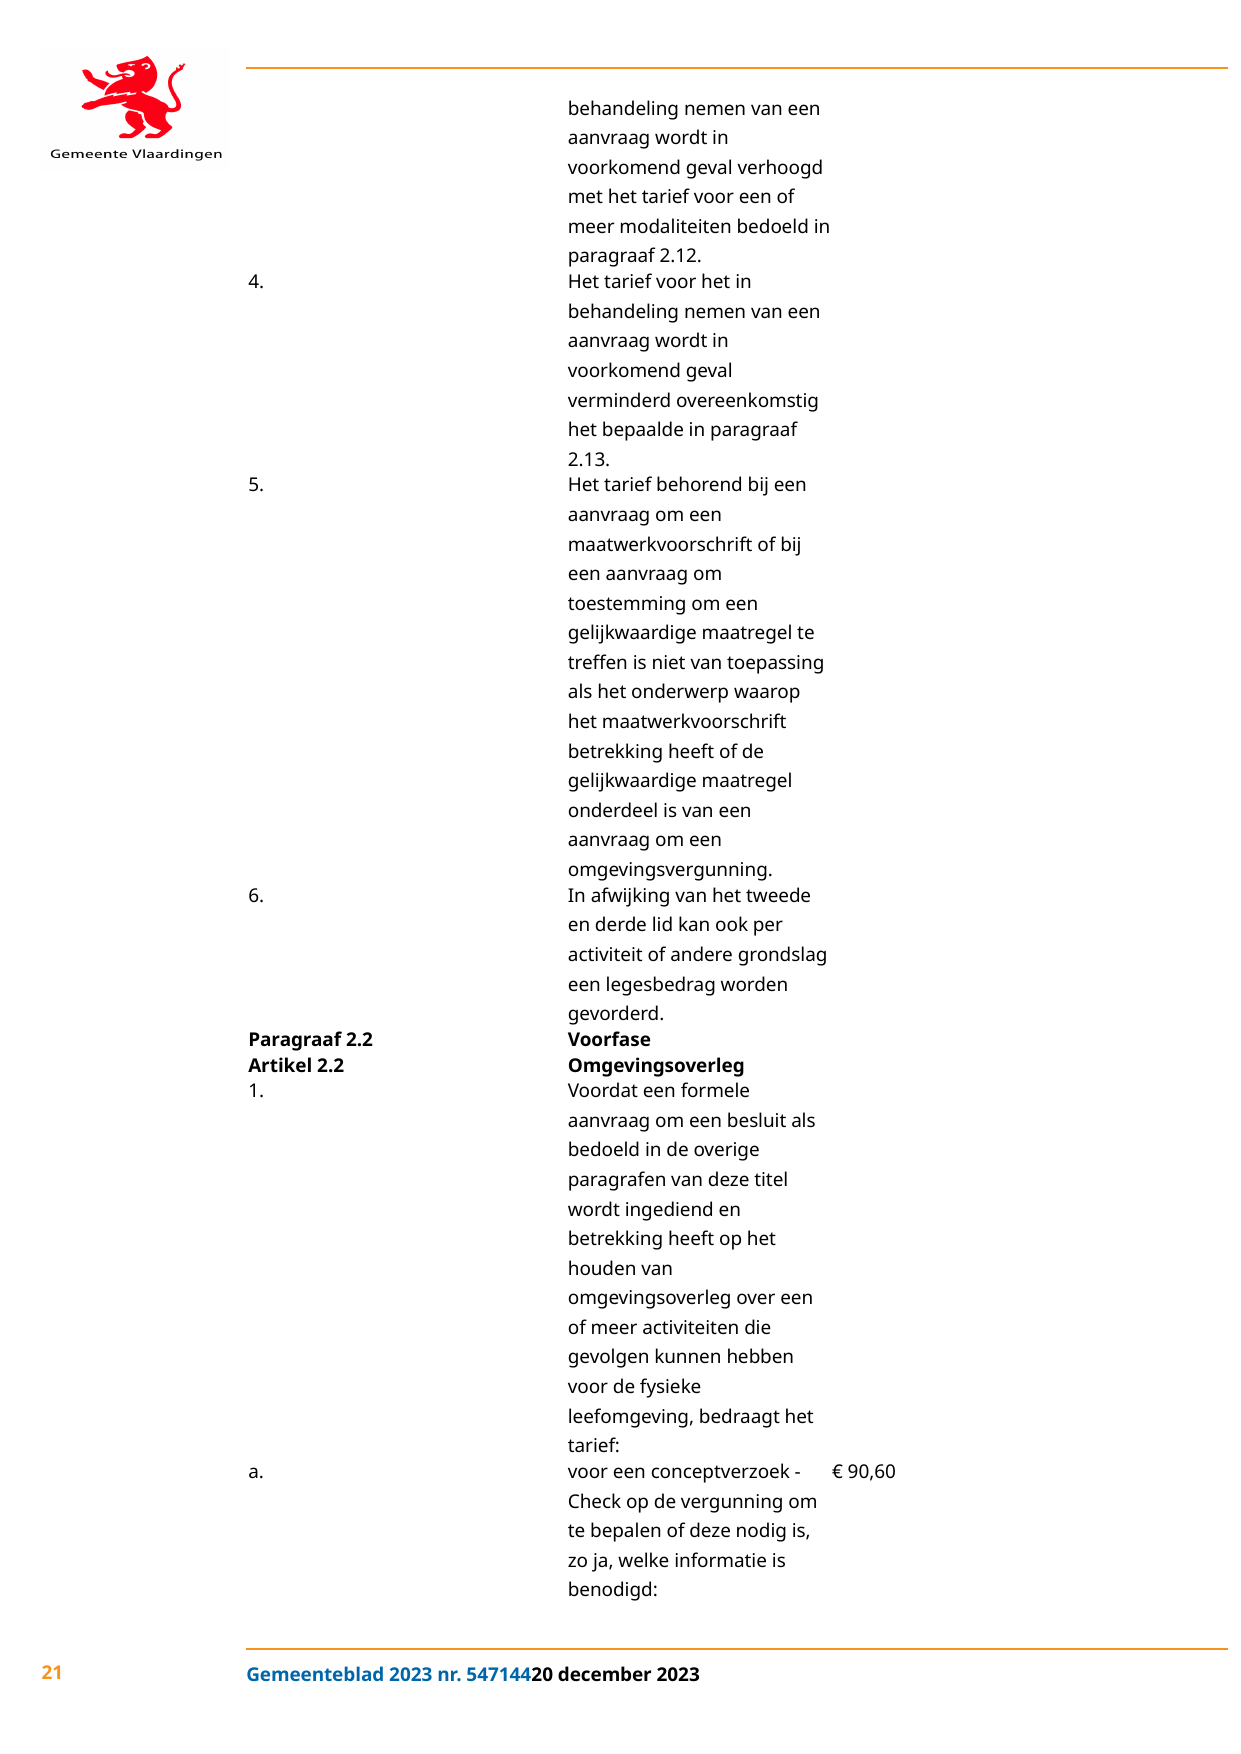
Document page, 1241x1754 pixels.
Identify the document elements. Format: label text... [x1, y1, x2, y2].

table_cell [355, 1458, 461, 1602]
table_cell [355, 472, 461, 882]
table_cell [355, 95, 461, 268]
table_cell [939, 1078, 1045, 1458]
table_cell [939, 1458, 1045, 1602]
table_cell [832, 269, 938, 472]
table_cell 6. [248, 882, 354, 1026]
table_cell [461, 472, 568, 882]
table_cell Het tarief voor het in behandeling nemen van een aanvraag wordt in voorkomend geval verminderd overeenkomstig het bepaalde in paragraaf 2.13. [568, 269, 832, 472]
table_cell [1045, 269, 1152, 472]
table_cell [832, 1052, 938, 1077]
table_cell [939, 882, 1045, 1026]
table_cell 5. [248, 472, 354, 882]
picture [41, 47, 231, 172]
table_cell [939, 269, 1045, 472]
table_cell [939, 95, 1045, 268]
table_cell voor een conceptverzoek - Check op de vergunning om te bepalen of deze nodig is, zo ja, welke informatie is benodigd: [568, 1458, 832, 1602]
table_cell [1045, 95, 1152, 268]
table_cell € 90,60 [832, 1458, 938, 1602]
table_cell Paragraaf 2.2 [248, 1026, 461, 1052]
table_cell [832, 95, 938, 268]
table_cell [832, 1026, 938, 1052]
table_cell In afwijking van het tweede en derde lid kan ook per activiteit of andere grondslag een legesbedrag worden gevorderd. [568, 882, 832, 1026]
table_cell [1045, 1458, 1152, 1602]
table_cell Voordat een formele aanvraag om een besluit als bedoeld in de overige paragrafen van deze titel wordt ingediend en betrekking heeft op het houden van omgevingsoverleg over een of meer activiteiten die gevolgen kunnen hebben voor de fysieke leefomgeving, bedraagt het tarief: [568, 1078, 832, 1458]
table_cell [355, 1052, 461, 1077]
table_cell [939, 1026, 1045, 1052]
table_cell [1045, 1026, 1152, 1052]
table_cell Het tarief behorend bij een aanvraag om een maatwerkvoorschrift of bij een aanvraag om toestemming om een gelijkwaardige maatregel te treffen is niet van toepassing als het onderwerp waarop het maatwerkvoorschrift betrekking heeft of de gelijkwaardige maatregel onderdeel is van een aanvraag om een omgevingsvergunning. [568, 472, 832, 882]
table_cell [832, 882, 938, 1026]
table_cell [461, 1026, 568, 1052]
table_cell [461, 1052, 568, 1077]
table_cell [461, 269, 568, 472]
table_cell [355, 1078, 461, 1458]
table_cell [1045, 882, 1152, 1026]
table_cell [1045, 1052, 1152, 1077]
table_cell [832, 472, 938, 882]
table_cell Voorfase [568, 1026, 832, 1052]
table_cell [1045, 1078, 1152, 1458]
table_cell 4. [248, 269, 354, 472]
table_cell [461, 95, 568, 268]
table_cell [248, 95, 354, 268]
table_cell [355, 269, 461, 472]
table_cell a. [248, 1458, 354, 1602]
table_cell [355, 882, 461, 1026]
table_cell [461, 1078, 568, 1458]
table_cell [939, 472, 1045, 882]
table_cell [939, 1052, 1045, 1077]
table_cell behandeling nemen van een aanvraag wordt in voorkomend geval verhoogd met het tarief voor een of meer modaliteiten bedoeld in paragraaf 2.12. [568, 95, 832, 268]
table_cell [1045, 472, 1152, 882]
table_cell [461, 1458, 568, 1602]
table_cell [461, 882, 568, 1026]
table_cell 1. [248, 1078, 354, 1458]
table_cell Artikel 2.2 [248, 1052, 354, 1077]
table_cell Omgevingsoverleg [568, 1052, 832, 1077]
table_cell [832, 1078, 938, 1458]
